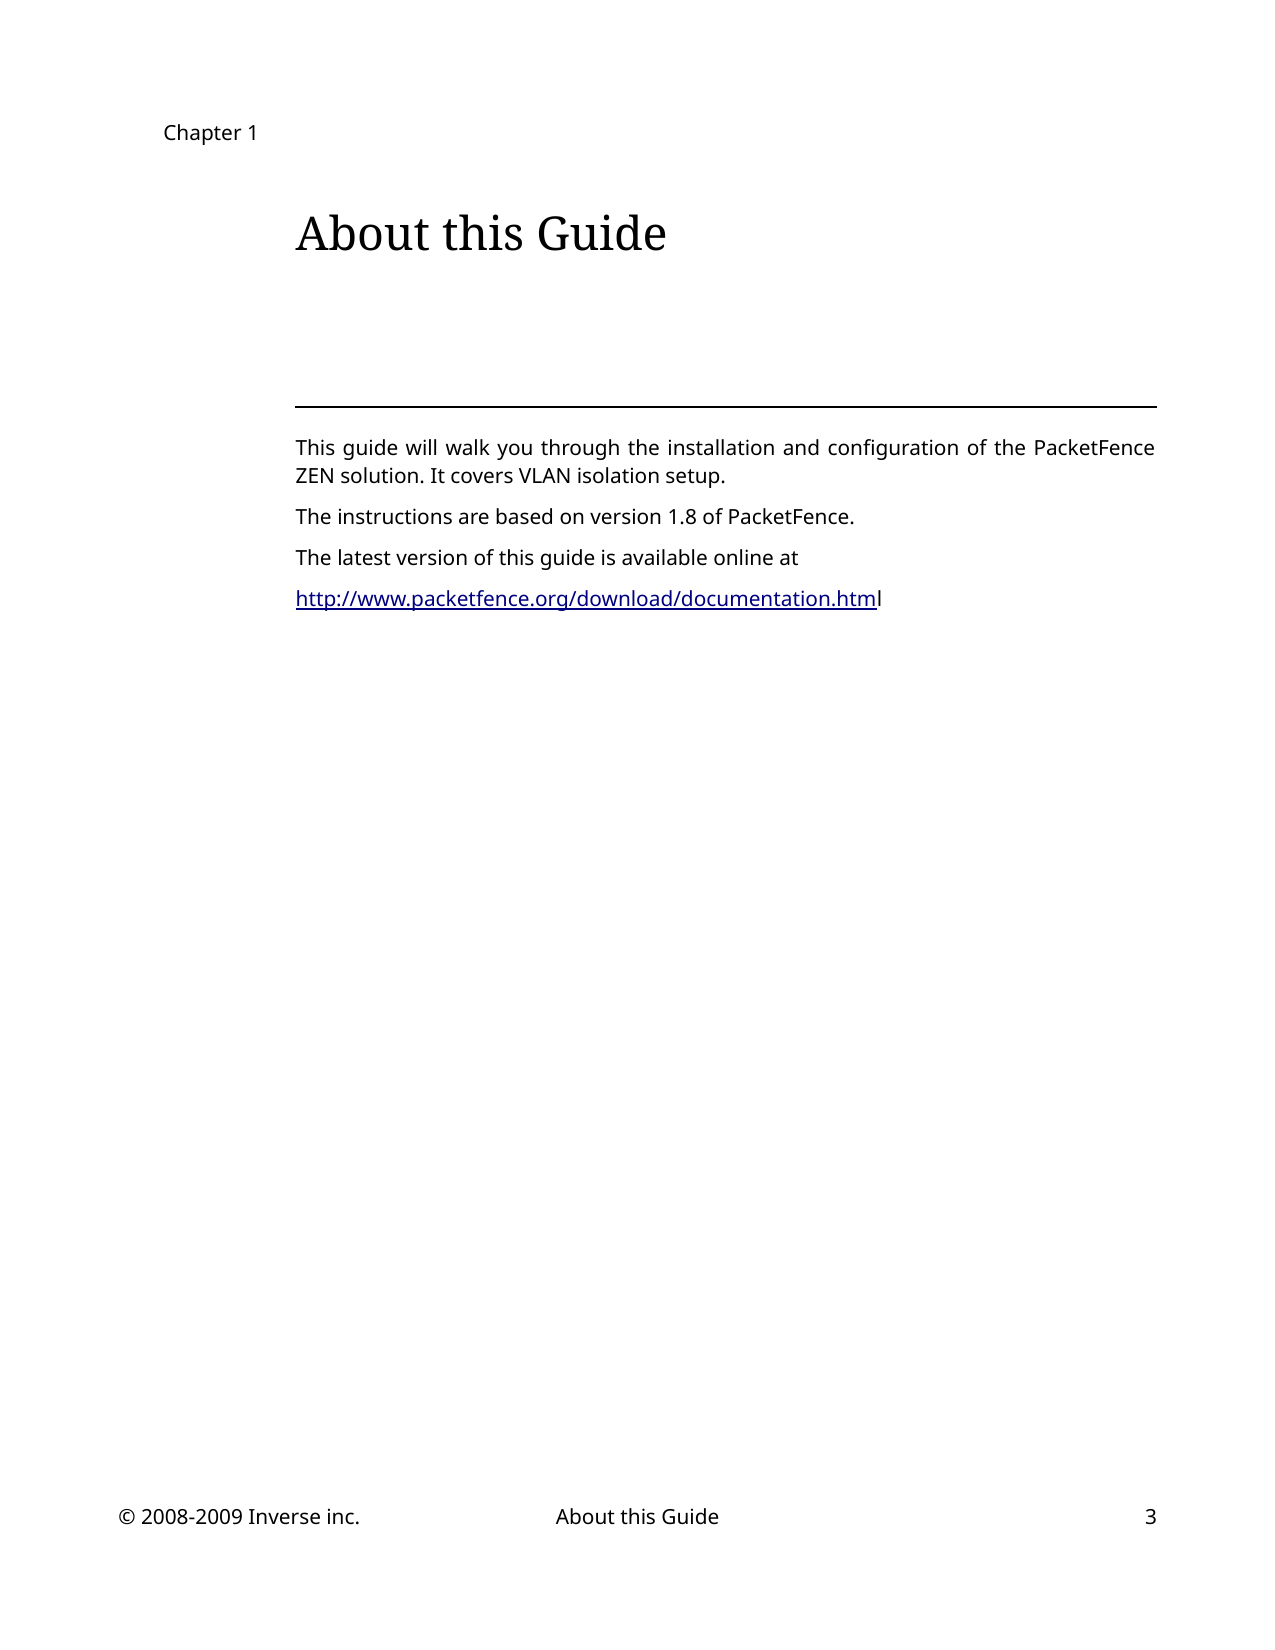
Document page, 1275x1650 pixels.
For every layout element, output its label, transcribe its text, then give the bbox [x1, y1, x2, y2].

text http://www.packetfence.org/download/documentation.html [295, 584, 1157, 613]
text This guide will walk you through the installation and configuration of the PacketFence ZEN solution. It covers VLAN isolation setup. [295, 433, 1157, 490]
text The latest version of this guide is available online at [295, 543, 1157, 572]
text The instructions are based on version 1.8 of PacketFence. [295, 502, 1157, 531]
subtitle About this Guide [295, 201, 1157, 406]
